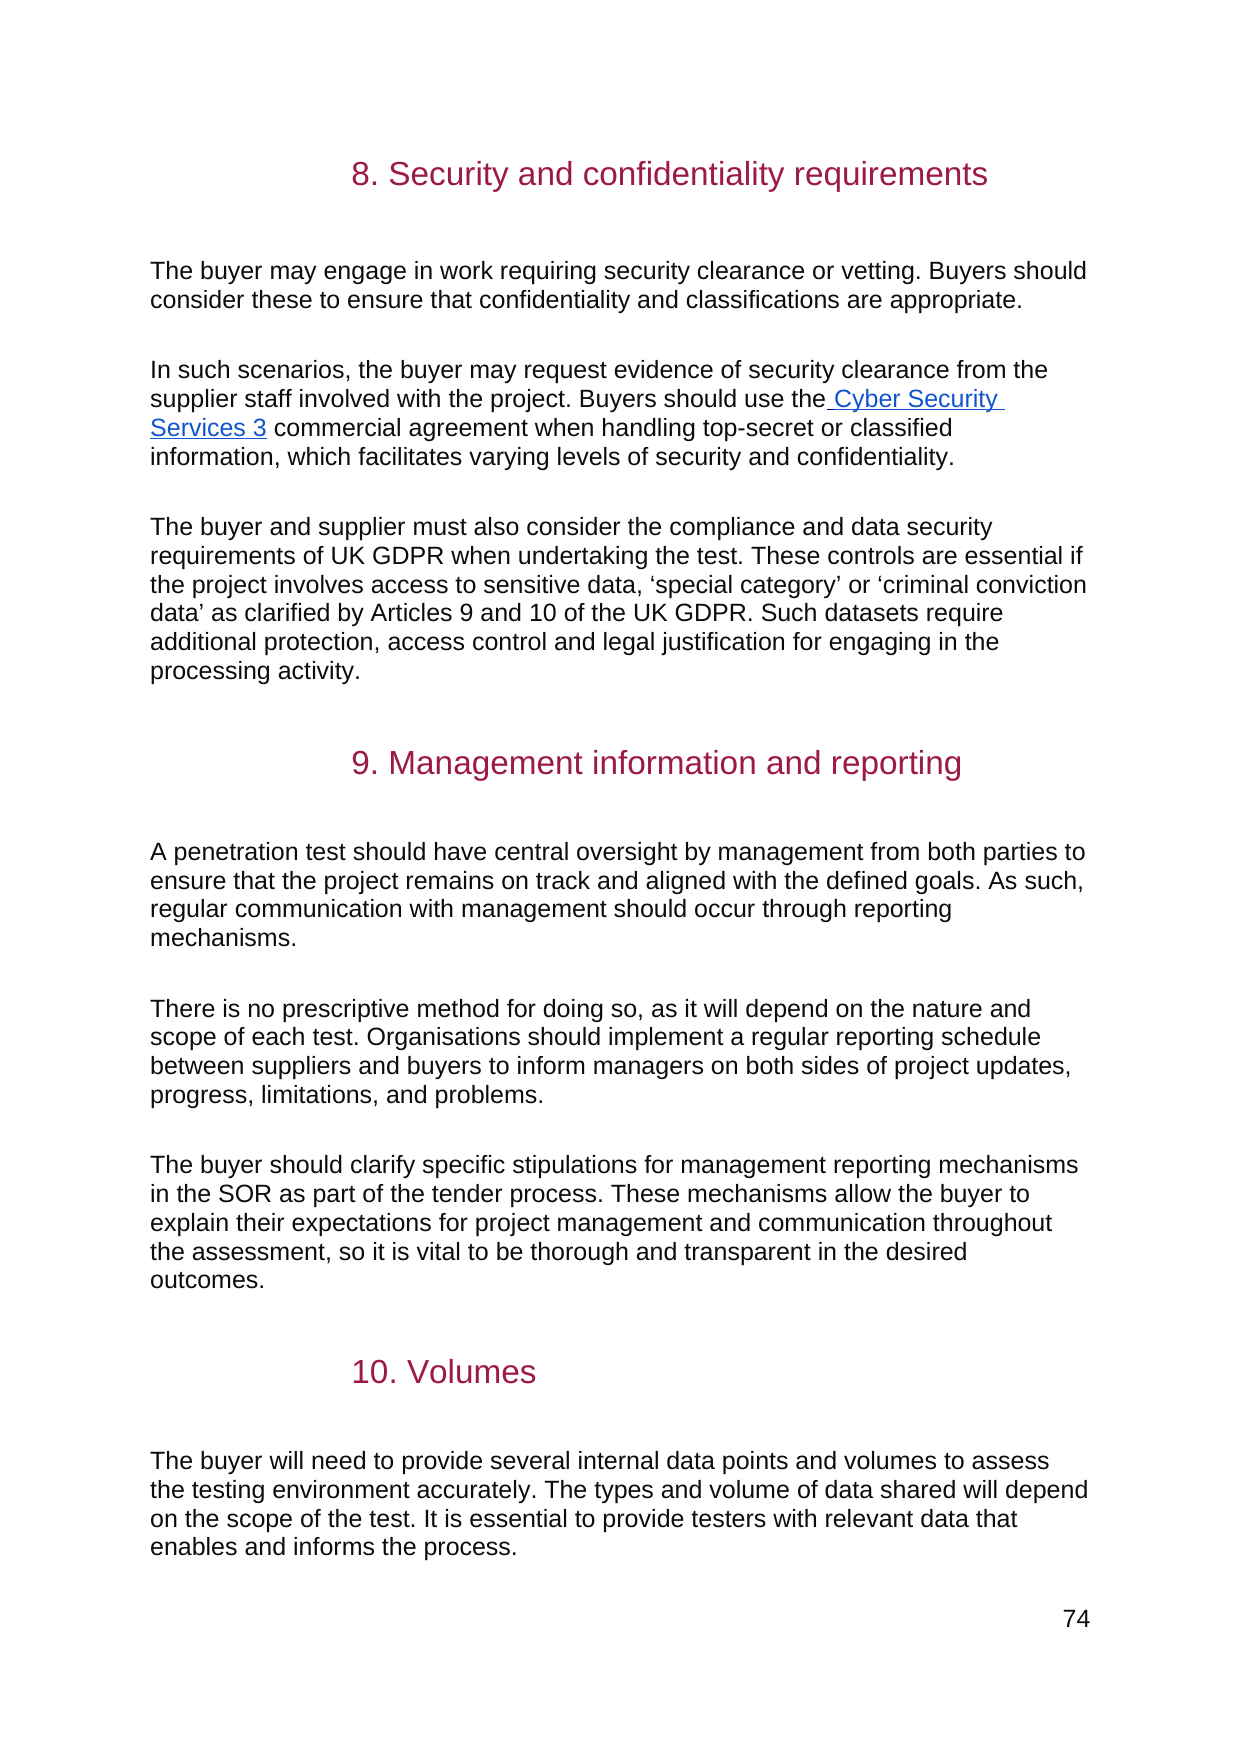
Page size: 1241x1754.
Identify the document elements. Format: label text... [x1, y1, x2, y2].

text The buyer may engage in work requiring security clearance or vetting. Buyers should consider these to ensure that confidentiality and classifications are appropriate. [150, 256, 1090, 314]
text The buyer should clarify specific stipulations for management reporting mechanisms in the SOR as part of the tender process. These mechanisms allow the buyer to explain their expectations for project management and communication throughout the assessment, so it is vital to be thorough and transparent in the desired outcomes. [150, 1150, 1090, 1294]
text There is no prescriptive method for doing so, as it will depend on the nature and scope of each test. Organisations should implement a regular reporting schedule between suppliers and buyers to inform managers on both sides of project updates, progress, limitations, and problems. [150, 993, 1090, 1108]
text The buyer and supplier must also consider the compliance and data security requirements of UK GDPR when undertaking the test. These controls are essential if the project involves access to sensitive data, ‘special category’ or ‘criminal conviction data’ as clarified by Articles 9 and 10 of the UK GDPR. Such datasets require additional protection, access control and legal justification for engaging in the processing activity. [150, 512, 1090, 685]
subtitle 9. Management information and reporting [150, 739, 1090, 782]
text A penetration test should have central oversight by management from both parties to ensure that the project remains on track and aligned with the defined goals. As such, regular communication with management should occur through reporting mechanisms. [150, 837, 1090, 952]
text The buyer will need to provide several internal data points and volumes to assess the testing environment accurately. The types and volume of data shared will depend on the scope of the test. It is essential to provide testers with relevant data that enables and informs the process. [150, 1446, 1090, 1561]
subtitle 10. Volumes [150, 1348, 1090, 1391]
subtitle 8. Security and confidentiality requirements [150, 150, 1090, 193]
text In such scenarios, the buyer may request evidence of security clearance from the supplier staff involved with the project. Buyers should use the Cyber Security Services 3 commercial agreement when handling top-secret or classified information, which facilitates varying levels of security and confidentiality. [150, 356, 1090, 471]
